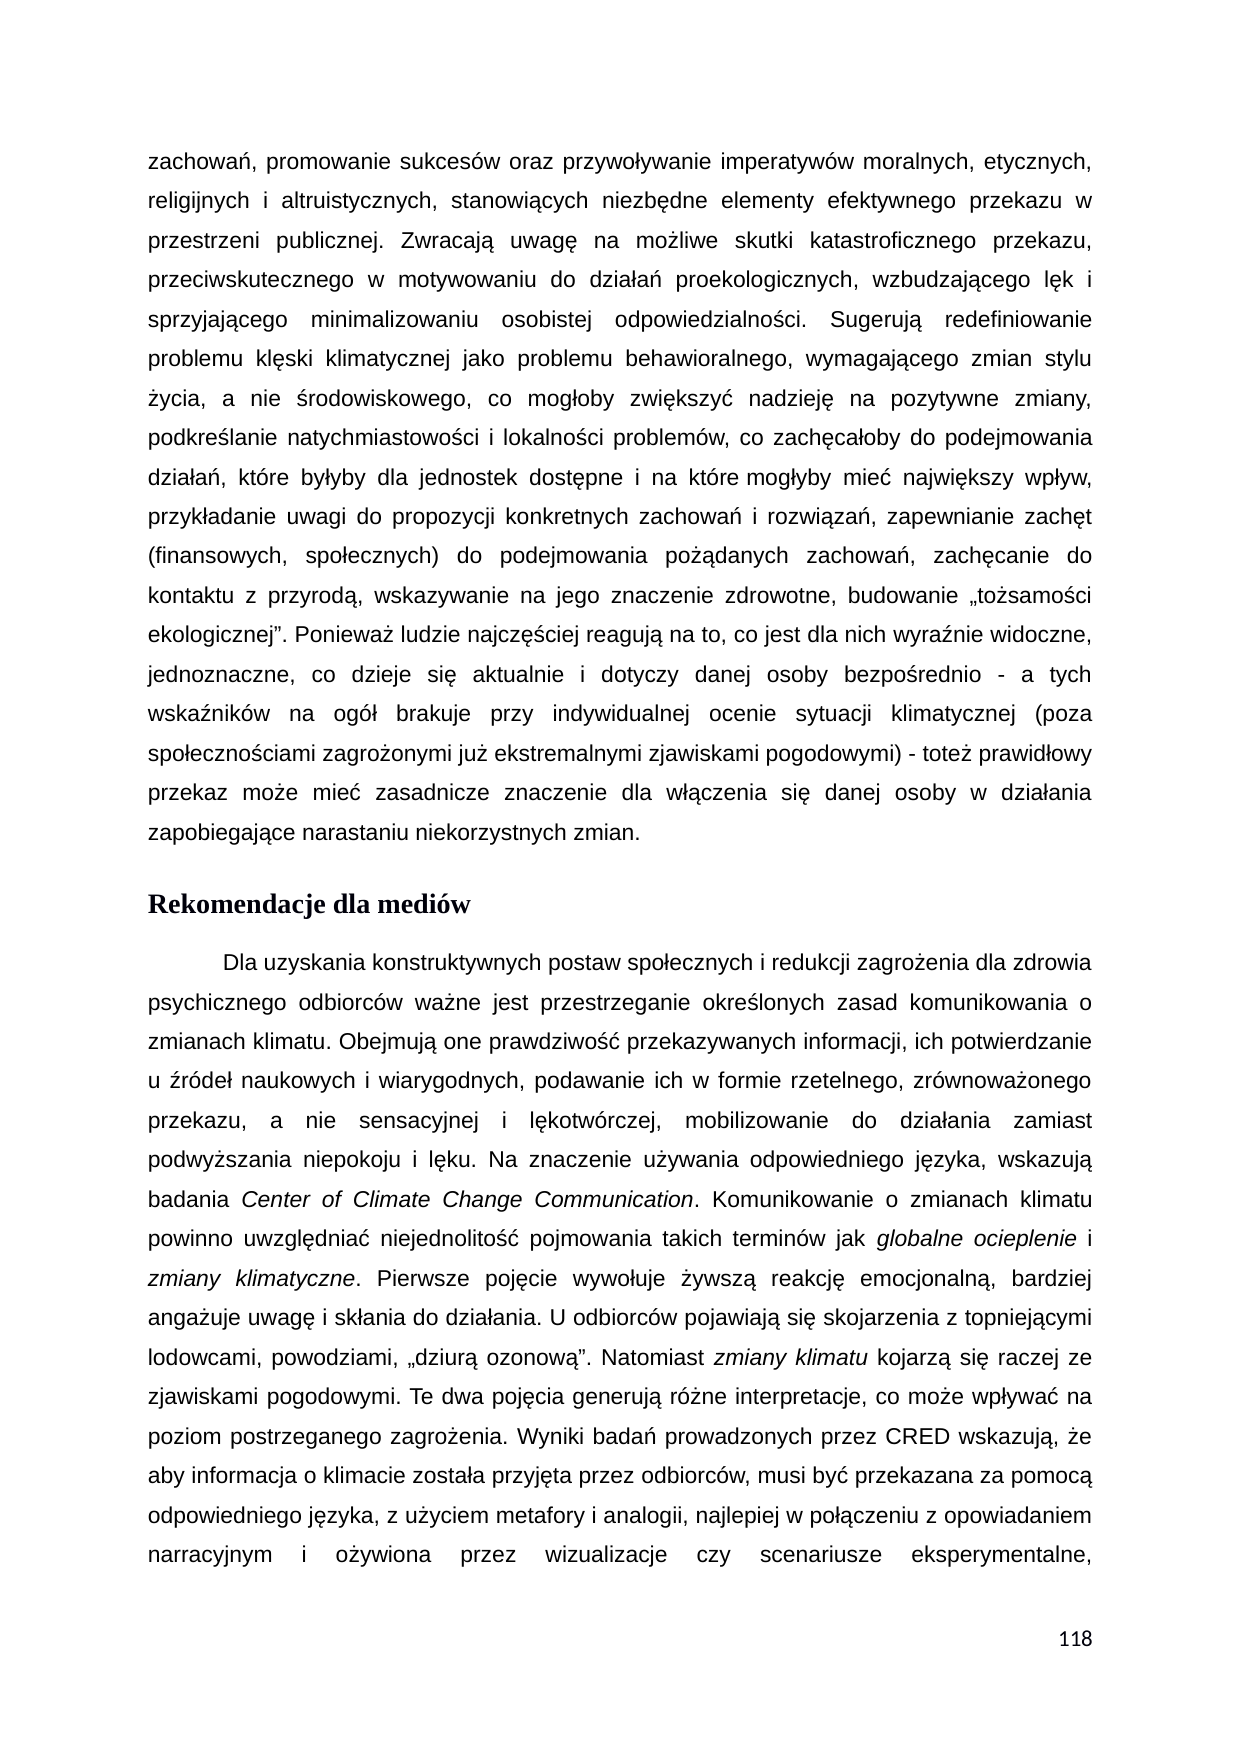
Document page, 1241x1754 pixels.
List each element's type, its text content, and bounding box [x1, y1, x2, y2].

text Dla uzyskania konstruktywnych postaw społecznych i redukcji zagrożenia dla zdrowia psychicznego odbiorców ważne jest przestrzeganie określonych zasad komunikowania o zmianach klimatu. Obejmują one prawdziwość przekazywanych informacji, ich potwierdzanie u źródeł naukowych i wiarygodnych, podawanie ich w formie rzetelnego, zrównoważonego przekazu, a nie sensacyjnej i lękotwórczej, mobilizowanie do działania zamiast podwyższania niepokoju i lęku. Na znaczenie używania odpowiedniego języka, wskazują badania Center of Climate Change Communication. Komunikowanie o zmianach klimatu powinno uwzględniać niejednolitość pojmowania takich terminów jak globalne ocieplenie i zmiany klimatyczne. Pierwsze pojęcie wywołuje żywszą reakcję emocjonalną, bardziej angażuje uwagę i skłania do działania. U odbiorców pojawiają się skojarzenia z topniejącymi lodowcami, powodziami, „dziurą ozonową”. Natomiast zmiany klimatu kojarzą się raczej ze zjawiskami pogodowymi. Te dwa pojęcia generują różne interpretacje, co może wpływać na poziom postrzeganego zagrożenia. Wyniki badań prowadzonych przez CRED wskazują, że aby informacja o klimacie została przyjęta przez odbiorców, musi być przekazana za pomocą odpowiedniego języka, z użyciem metafory i analogii, najlepiej w połączeniu z opowiadaniem narracyjnym i ożywiona przez wizualizacje czy scenariusze eksperymentalne, [148, 949, 1093, 1567]
subtitle Rekomendacje dla mediów [148, 887, 1093, 920]
text zachowań, promowanie sukcesów oraz przywoływanie imperatywów moralnych, etycznych, religijnych i altruistycznych, stanowiących niezbędne elementy efektywnego przekazu w przestrzeni publicznej. Zwracają uwagę na możliwe skutki katastroficznego przekazu, przeciwskutecznego w motywowaniu do działań proekologicznych, wzbudzającego lęk i sprzyjającego minimalizowaniu osobistej odpowiedzialności. Sugerują redefiniowanie problemu klęski klimatycznej jako problemu behawioralnego, wymagającego zmian stylu życia, a nie środowiskowego, co mogłoby zwiększyć nadzieję na pozytywne zmiany, podkreślanie natychmiastowości i lokalności problemów, co zachęcałoby do podejmowania działań, które byłyby dla jednostek dostępne i na które mogłyby mieć największy wpływ, przykładanie uwagi do propozycji konkretnych zachowań i rozwiązań, zapewnianie zachęt (finansowych, społecznych) do podejmowania pożądanych zachowań, zachęcanie do kontaktu z przyrodą, wskazywanie na jego znaczenie zdrowotne, budowanie „tożsamości ekologicznej”. Ponieważ ludzie najczęściej reagują na to, co jest dla nich wyraźnie widoczne, jednoznaczne, co dzieje się aktualnie i dotyczy danej osoby bezpośrednio - a tych wskaźników na ogół brakuje przy indywidualnej ocenie sytuacji klimatycznej (poza społecznościami zagrożonymi już ekstremalnymi zjawiskami pogodowymi) - toteż prawidłowy przekaz może mieć zasadnicze znaczenie dla włączenia się danej osoby w działania zapobiegające narastaniu niekorzystnych zmian. [148, 148, 1093, 845]
